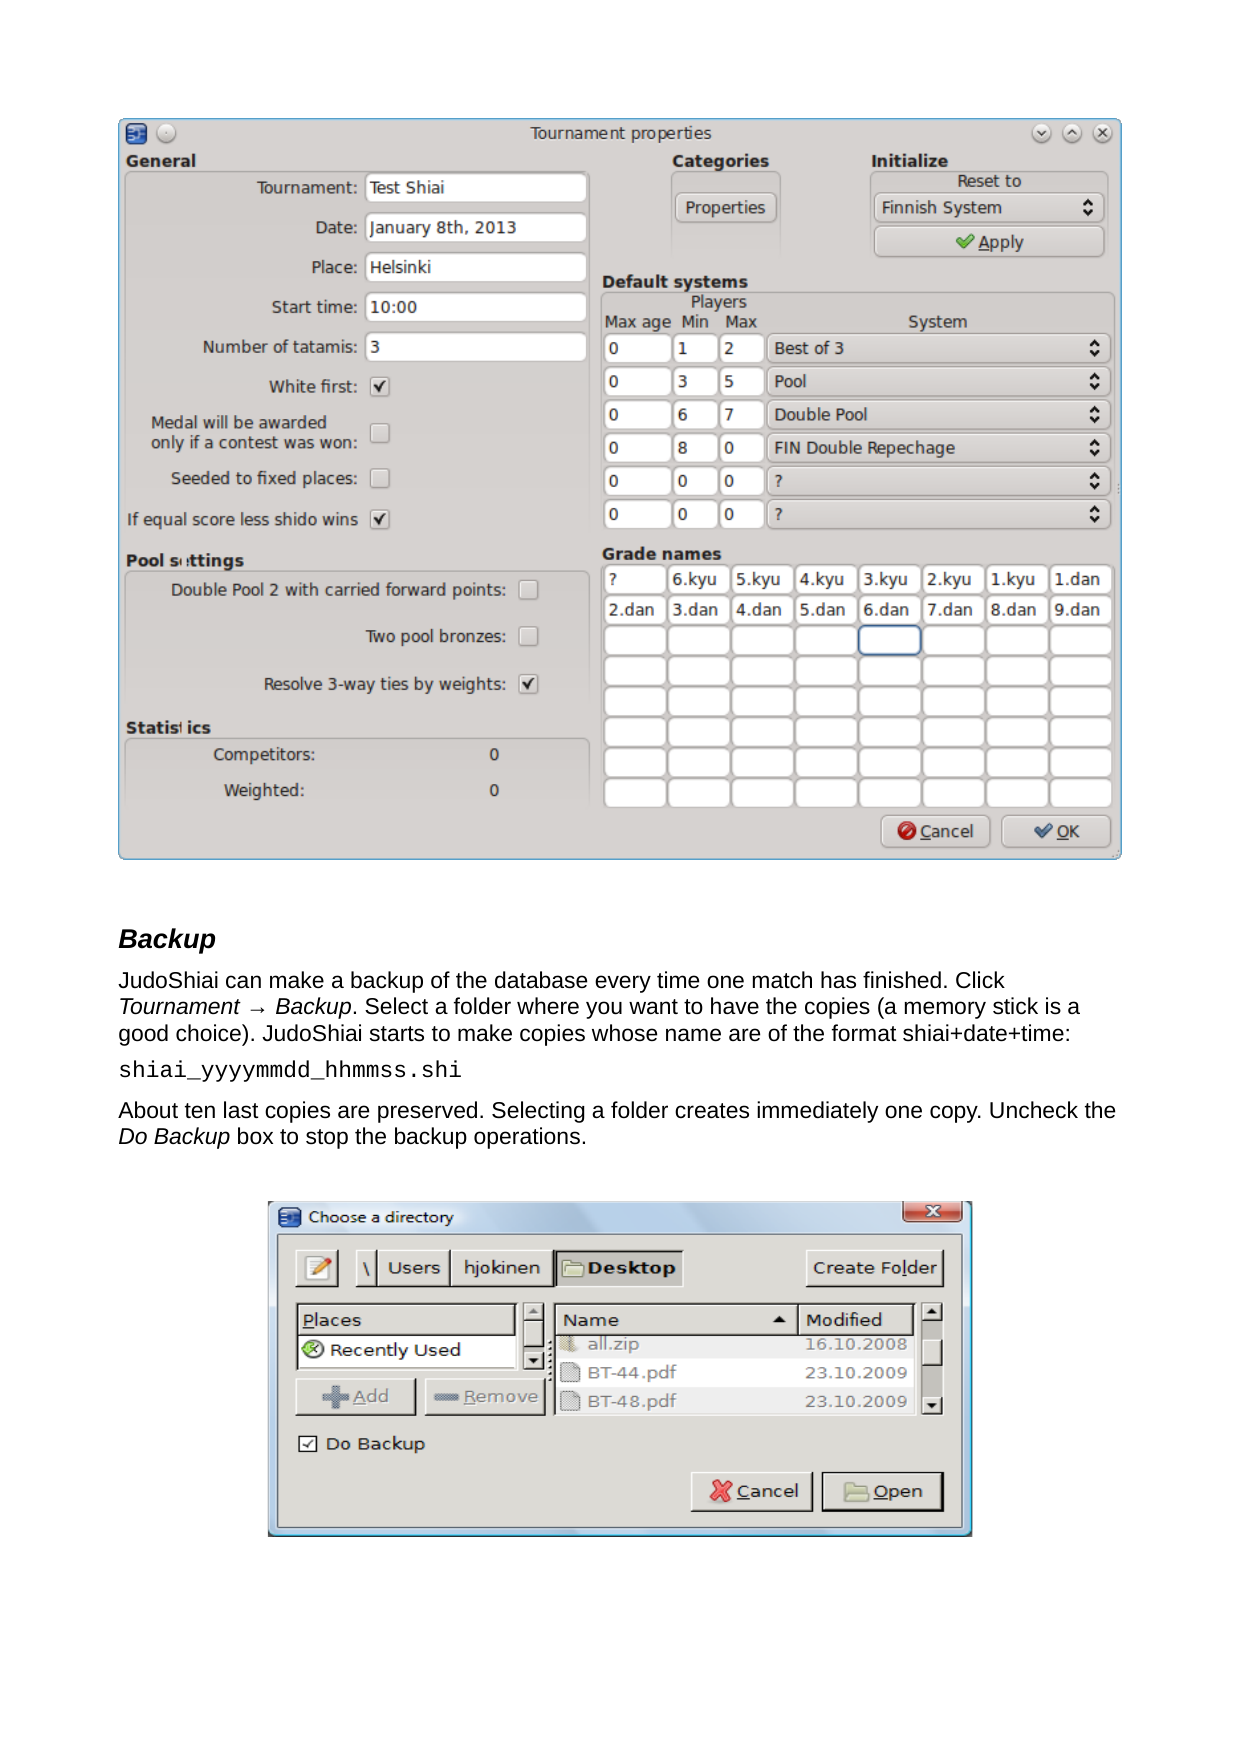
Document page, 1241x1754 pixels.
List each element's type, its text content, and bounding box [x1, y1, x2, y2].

picture [267, 1201, 973, 1537]
picture [118, 118, 1122, 860]
subtitle Backup [118, 923, 1122, 954]
text shiai_yyyymmdd_hhmmss.shi [118, 1058, 1122, 1084]
text About ten last copies are preserved. Selecting a folder creates immediately one copy. Uncheck the Do Backup box to stop the backup operations. [118, 1097, 1122, 1150]
text JudoShiai can make a backup of the database every time one match has finished. Click Tournament → Backup. Select a folder where you want to have the copies (a memory stick is a good choice). JudoShiai starts to make copies whose name are of the format shiai+date+time: [118, 967, 1122, 1046]
